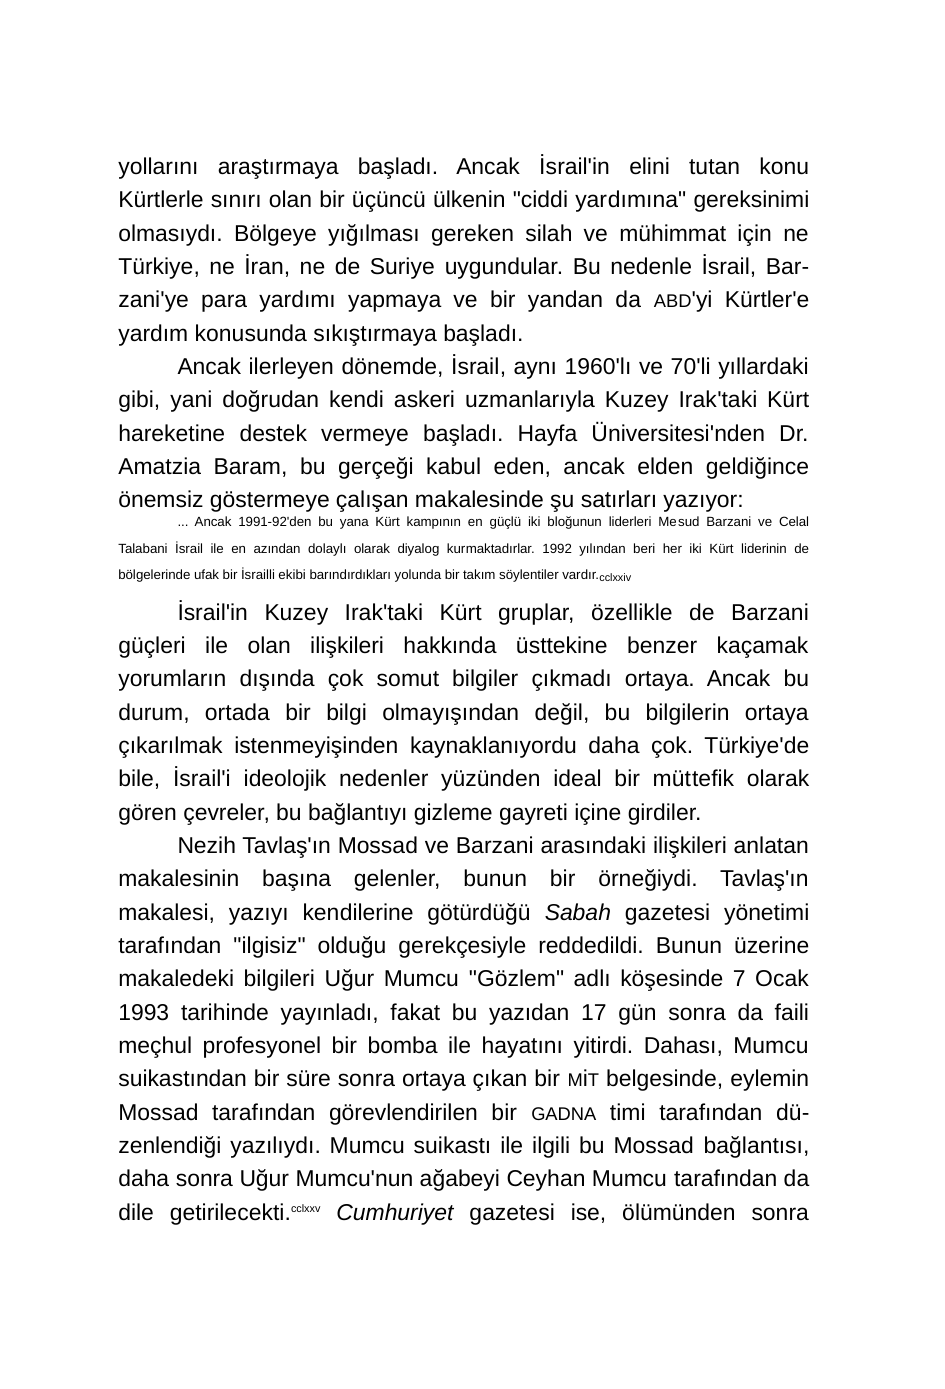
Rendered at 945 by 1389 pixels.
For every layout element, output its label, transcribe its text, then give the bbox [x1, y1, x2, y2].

text Nezih Tavlaş'ın Mossad ve Barzani arasındaki ilişkileri anlatan ma­ka­le­sinin başına gelenler, bunun bir örneğiydi. Tavlaş'ın makalesi, yazıyı ken­dilerine götürdüğü Sabah gazetesi yönetimi tarafından "ilgisiz" olduğu ge­rek­çesiyle reddedildi. Bunun üzerine makaledeki bilgileri Uğur Mumcu "Göz­lem" adlı köşesinde 7 Ocak 1993 tarihinde yayınladı, fakat bu yazıdan 17 gün sonra da faili meçhul profesyonel bir bomba ile hayatını yitirdi. Dahası, Mumcu suikastından bir süre sonra ortaya çıkan bir mit belgesinde, ey­lemin Mossad tarafından görevlendirilen bir gadna timi tarafından dü­zenlendiği yazılıydı. Mumcu suikastı ile ilgili bu Mossad bağlantısı, daha son­ra Uğur Mumcu'nun ağabeyi Ceyhan Mumcu tarafından da dile getirilecek­ti. Cumhuriyet gazetesi ise, ölümünden sonra [118, 827, 809, 1227]
text Ancak ilerleyen dönemde, İsrail, aynı 1960'lı ve 70'li yıllardaki gibi, ya­ni doğrudan kendi askeri uzmanlarıyla Kuzey Irak'taki Kürt hareketine des­tek vermeye başladı. Hayfa Üniversitesi'nden Dr. Amatzia Baram, bu ger­çeği kabul eden, ancak elden geldiğince önemsiz göstermeye çalışan ma­ka­lesinde şu satırları yazıyor: [118, 348, 809, 514]
text İsrail'in Kuzey Irak'taki Kürt gruplar, özellikle de Barzani güçleri ile olan ilişkileri hakkında üsttekine benzer kaçamak yorumların dışında çok so­mut bilgiler çıkmadı ortaya. Ancak bu durum, ortada bir bilgi olma­yışın­dan değil, bu bilgilerin ortaya çıkarılmak istenmeyişinden kaynaklanıyordu da­ha çok. Türkiye'de bile, İsrail'i ideolojik nedenler yüzünden ideal bir müt­te­fik olarak gören çevreler, bu bağlantıyı gizleme gayreti içine girdiler. [118, 593, 809, 827]
text ... Ancak 1991-92'den bu yana Kürt kampının en güçlü iki bloğunun liderleri Me­sud Barzani ve Celal Talabani İsrail ile en azından dolaylı olarak diyalog kur­maktadırlar. 1992 yılından beri her iki Kürt liderinin de bölgelerinde ufak bir İsrailli ekibi barındırdıkları yolunda bir takım söylentiler vardır. [118, 514, 809, 593]
text yollarını araştırmaya başladı. Ancak İs­rail'in elini tutan konu Kürtlerle sınırı olan bir üçüncü ülkenin "ciddi yar­dı­mı­na" gereksinimi olmasıydı. Bölgeye yığılması gereken silah ve mühimmat için ne Türkiye, ne İran, ne de Suriye uygundular. Bu nedenle İsrail, Bar­zani'ye para yardımı yapmaya ve bir yandan da abd'yi Kürtler'e yardım ko­nu­sunda sıkıştırmaya başladı. [118, 148, 809, 348]
